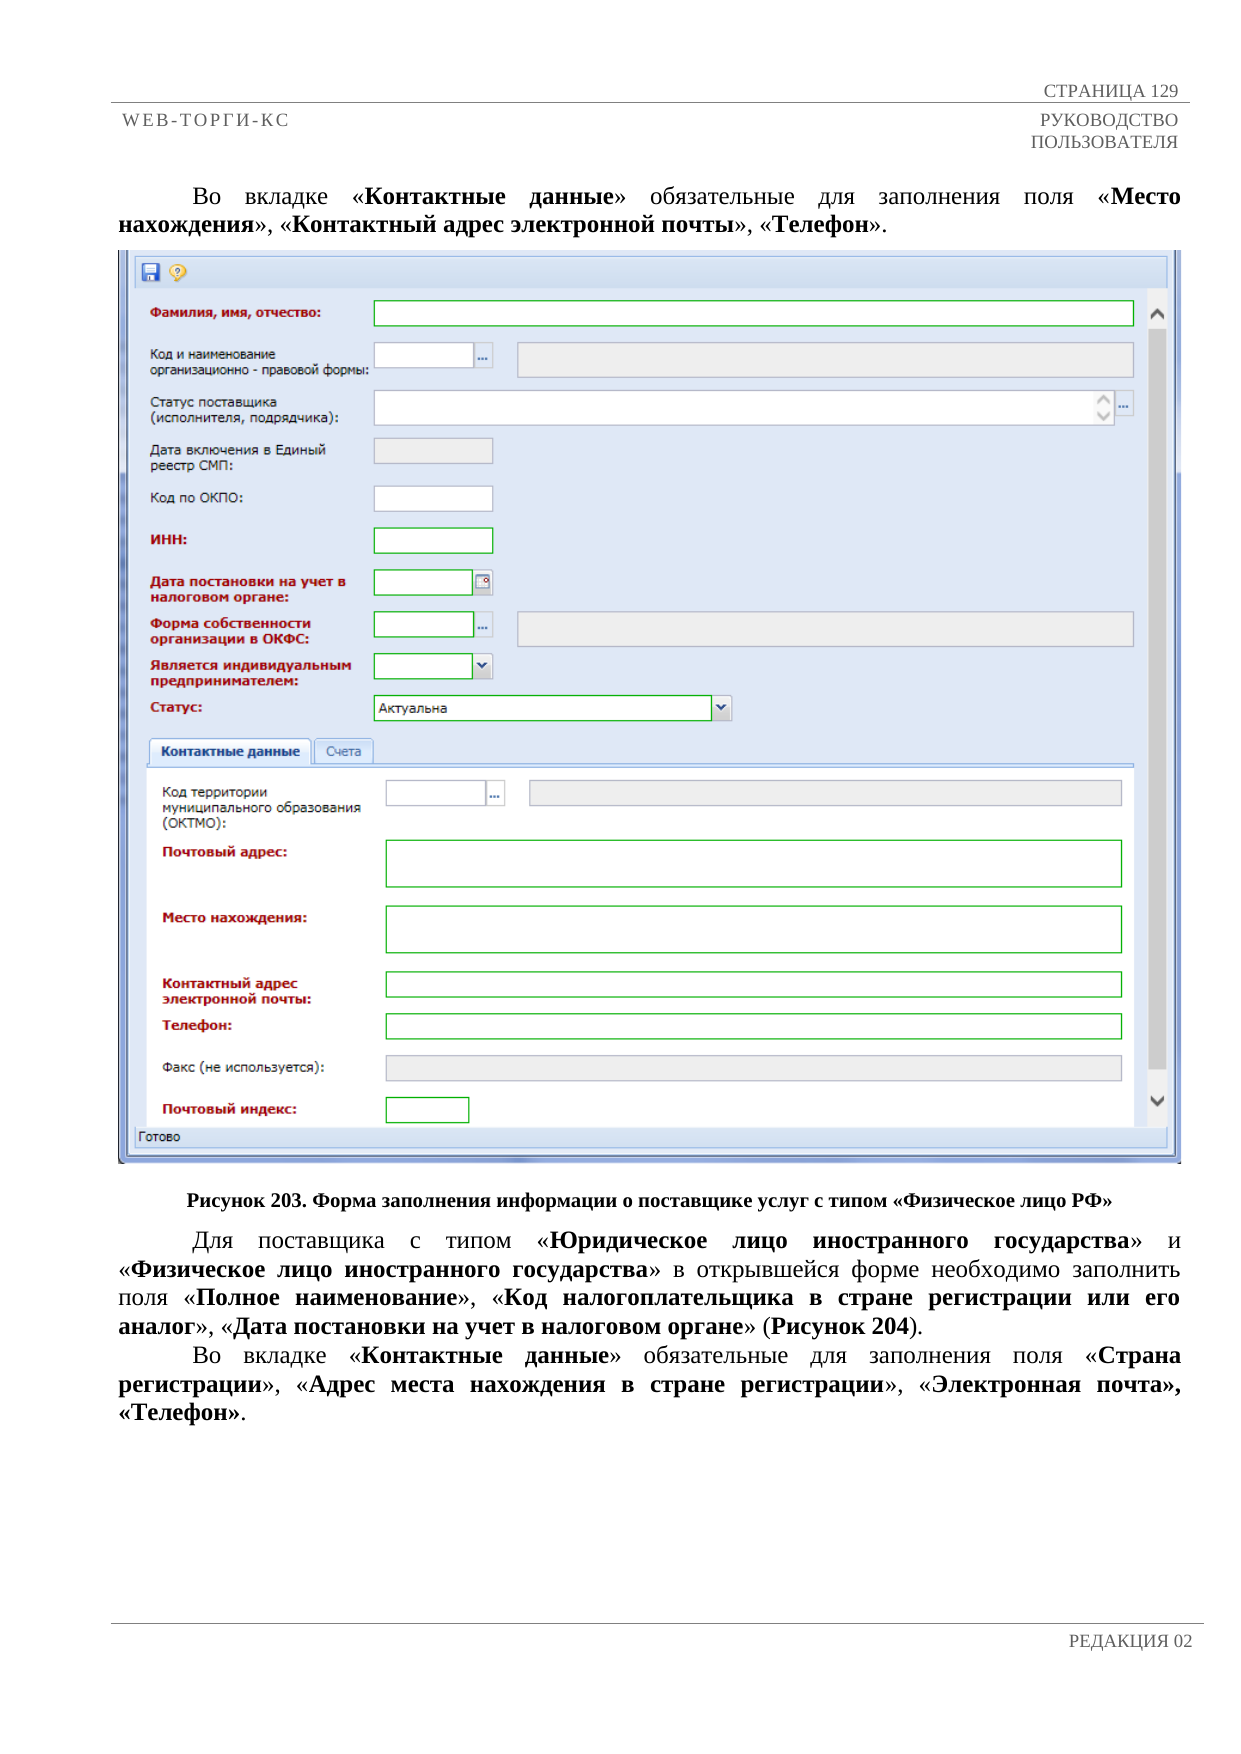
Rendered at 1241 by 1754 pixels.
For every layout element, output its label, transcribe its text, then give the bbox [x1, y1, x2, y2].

text Во вкладке «Контактные данные» обязательные для заполнения поля «Место нахождения», «Контактный адрес электронной почты», «Телефон». [118, 181, 1181, 238]
text Рисунок 203. Форма заполнения информации о поставщике услуг с типом «Физическое лицо РФ» [118, 1188, 1181, 1212]
text Для поставщика с типом «Юридическое лицо иностранного государства» и «Физическое лицо иностранного государства» в открывшейся форме необходимо заполнить поля «Полное наименование», «Код налогоплательщика в стране регистрации или его аналог», «Дата постановки на учет в налоговом органе» (Рисунок 204). [118, 1225, 1181, 1340]
text Во вкладке «Контактные данные» обязательные для заполнения поля «Страна регистрации», «Адрес места нахождения в стране регистрации», «Электронная почта», «Телефон». [118, 1340, 1181, 1426]
